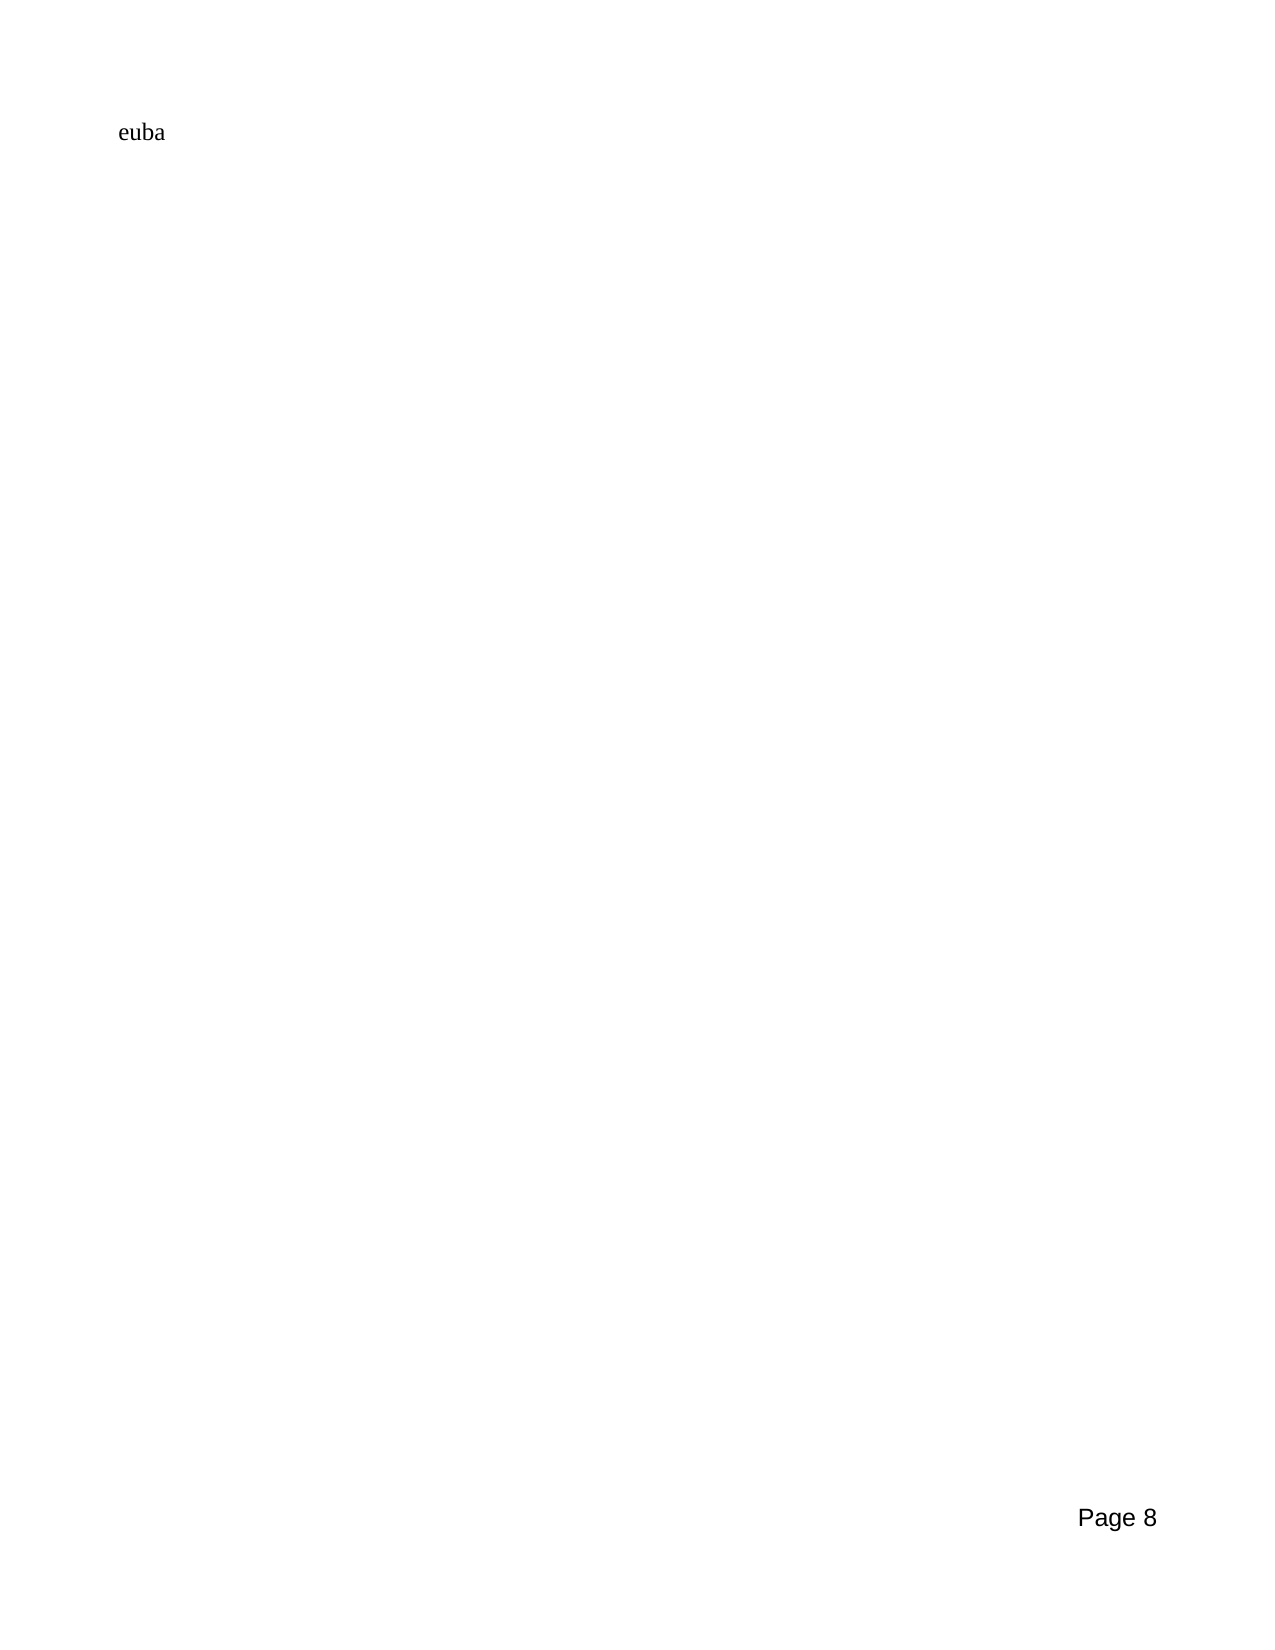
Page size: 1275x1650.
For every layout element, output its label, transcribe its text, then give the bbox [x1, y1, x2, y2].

text euba [118, 118, 1157, 146]
